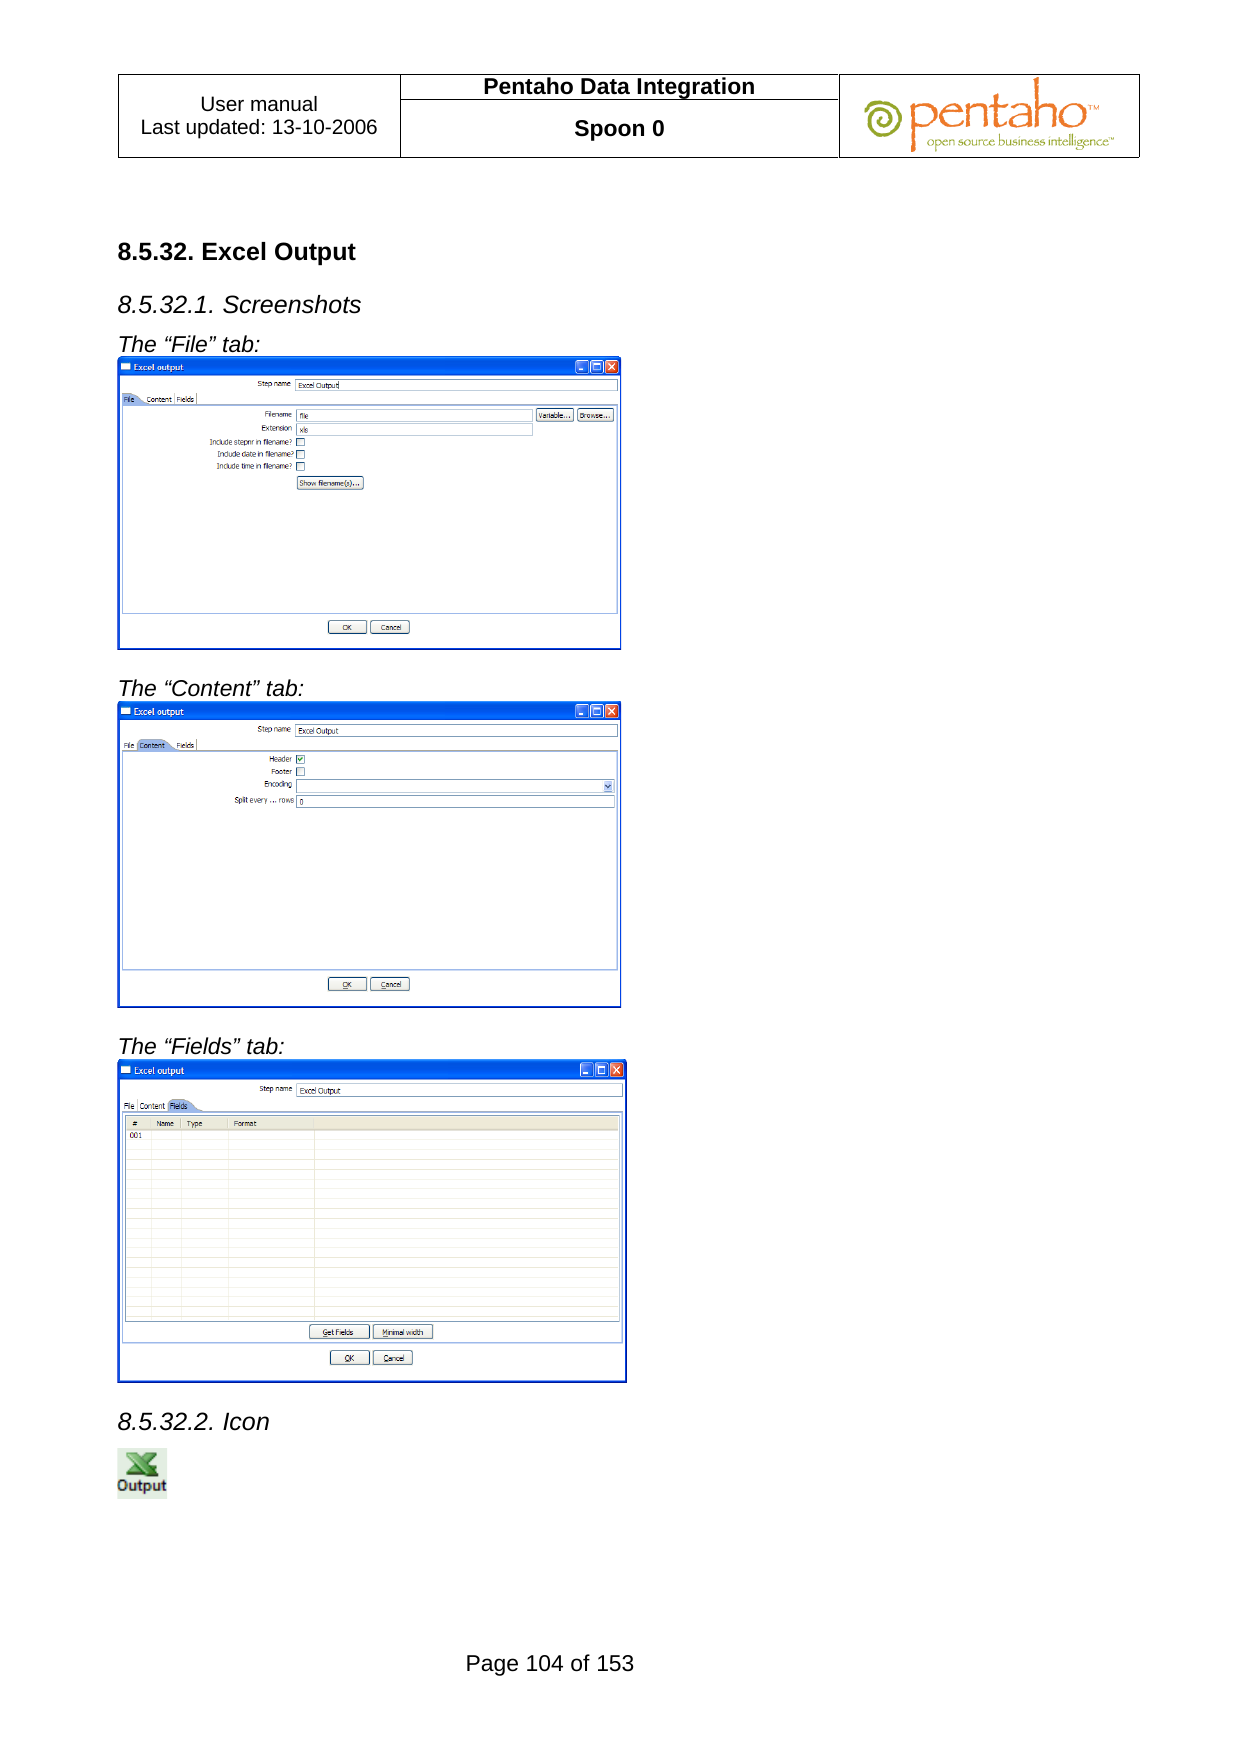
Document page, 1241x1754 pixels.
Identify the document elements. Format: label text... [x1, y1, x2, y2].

text The “Content” tab: [117, 676, 1137, 701]
subtitle Screenshots [117, 291, 1137, 319]
picture [117, 701, 622, 1008]
picture [117, 356, 622, 650]
subtitle Icon [117, 1408, 1137, 1436]
picture [117, 1448, 168, 1499]
text The “Fields” tab: [117, 1033, 1137, 1059]
subtitle Excel Output [117, 238, 1137, 266]
picture [117, 1059, 627, 1383]
text The “File” tab: [117, 331, 1137, 357]
